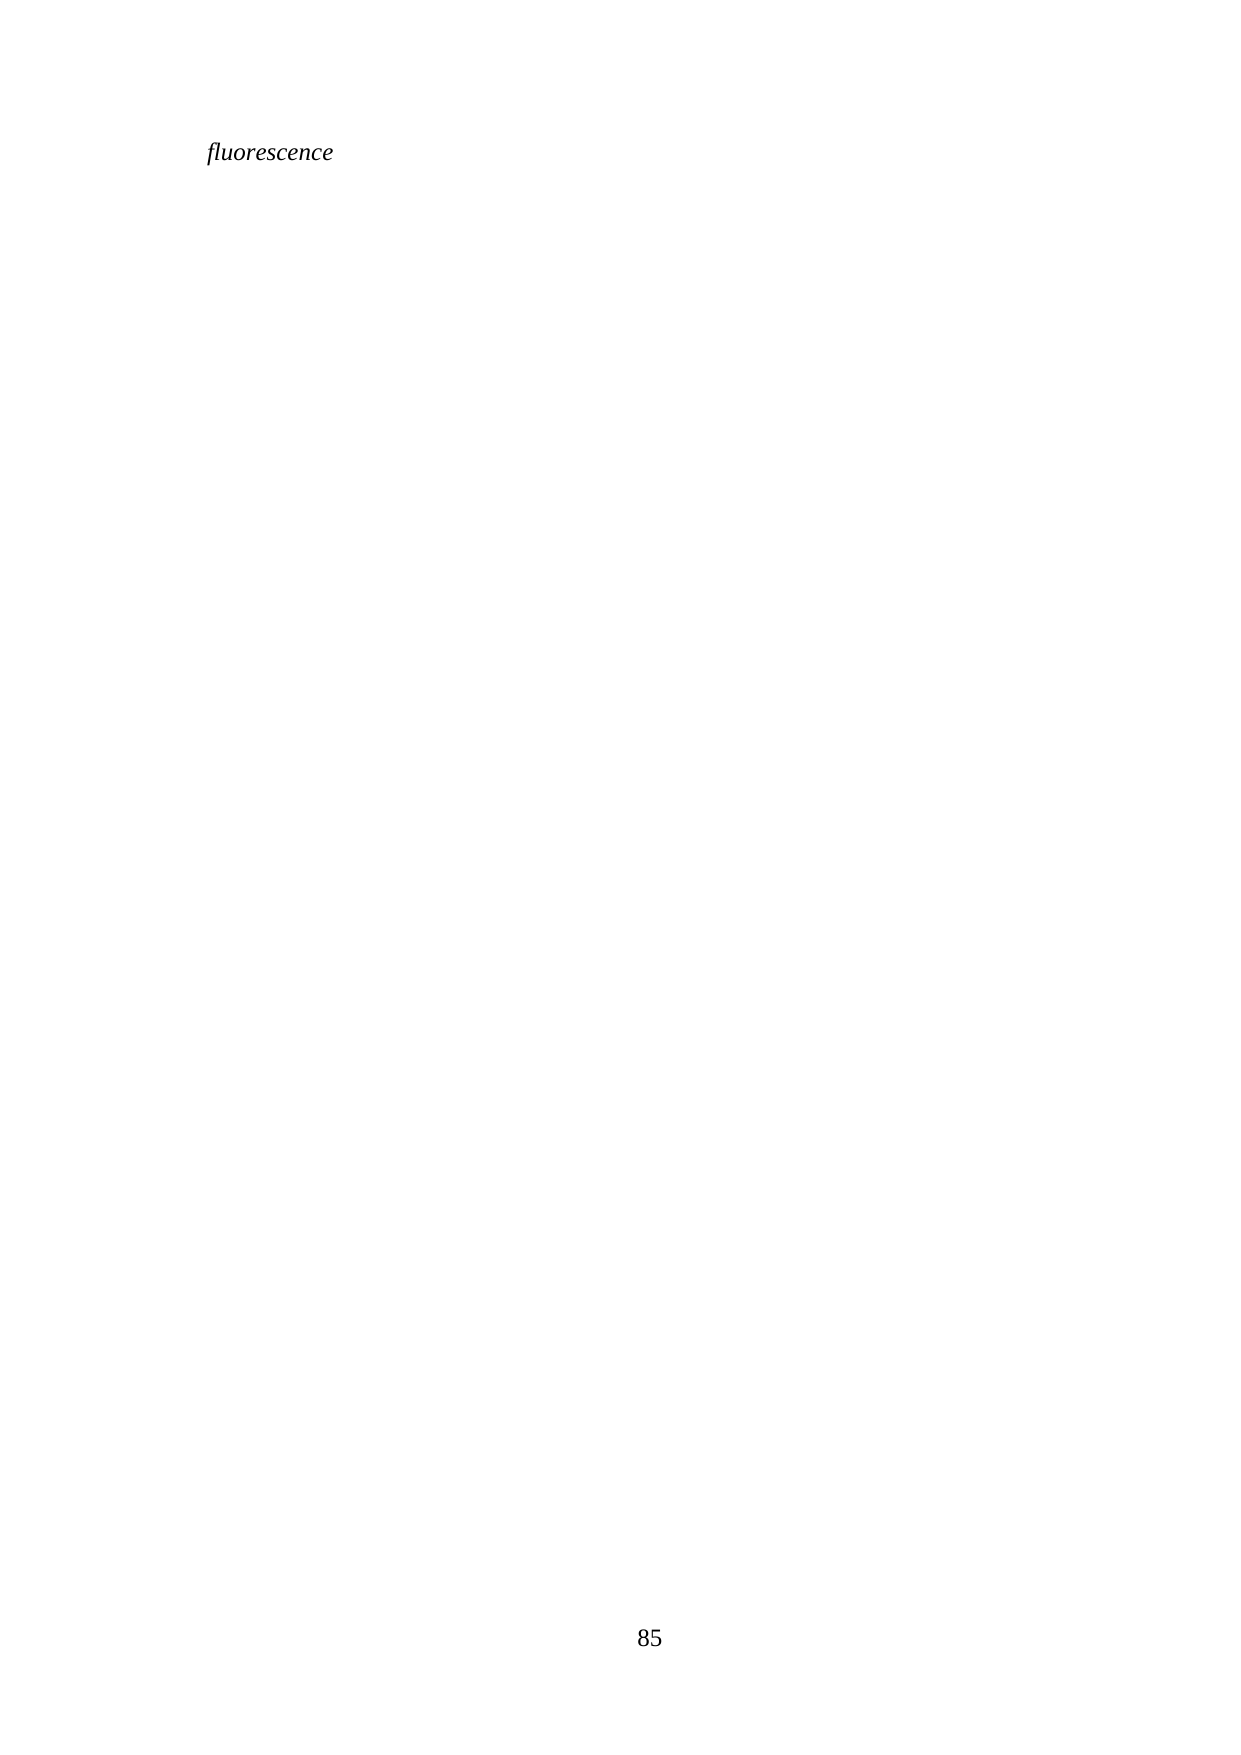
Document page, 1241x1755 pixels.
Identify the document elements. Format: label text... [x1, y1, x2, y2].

text fluorescence [207, 137, 1093, 166]
